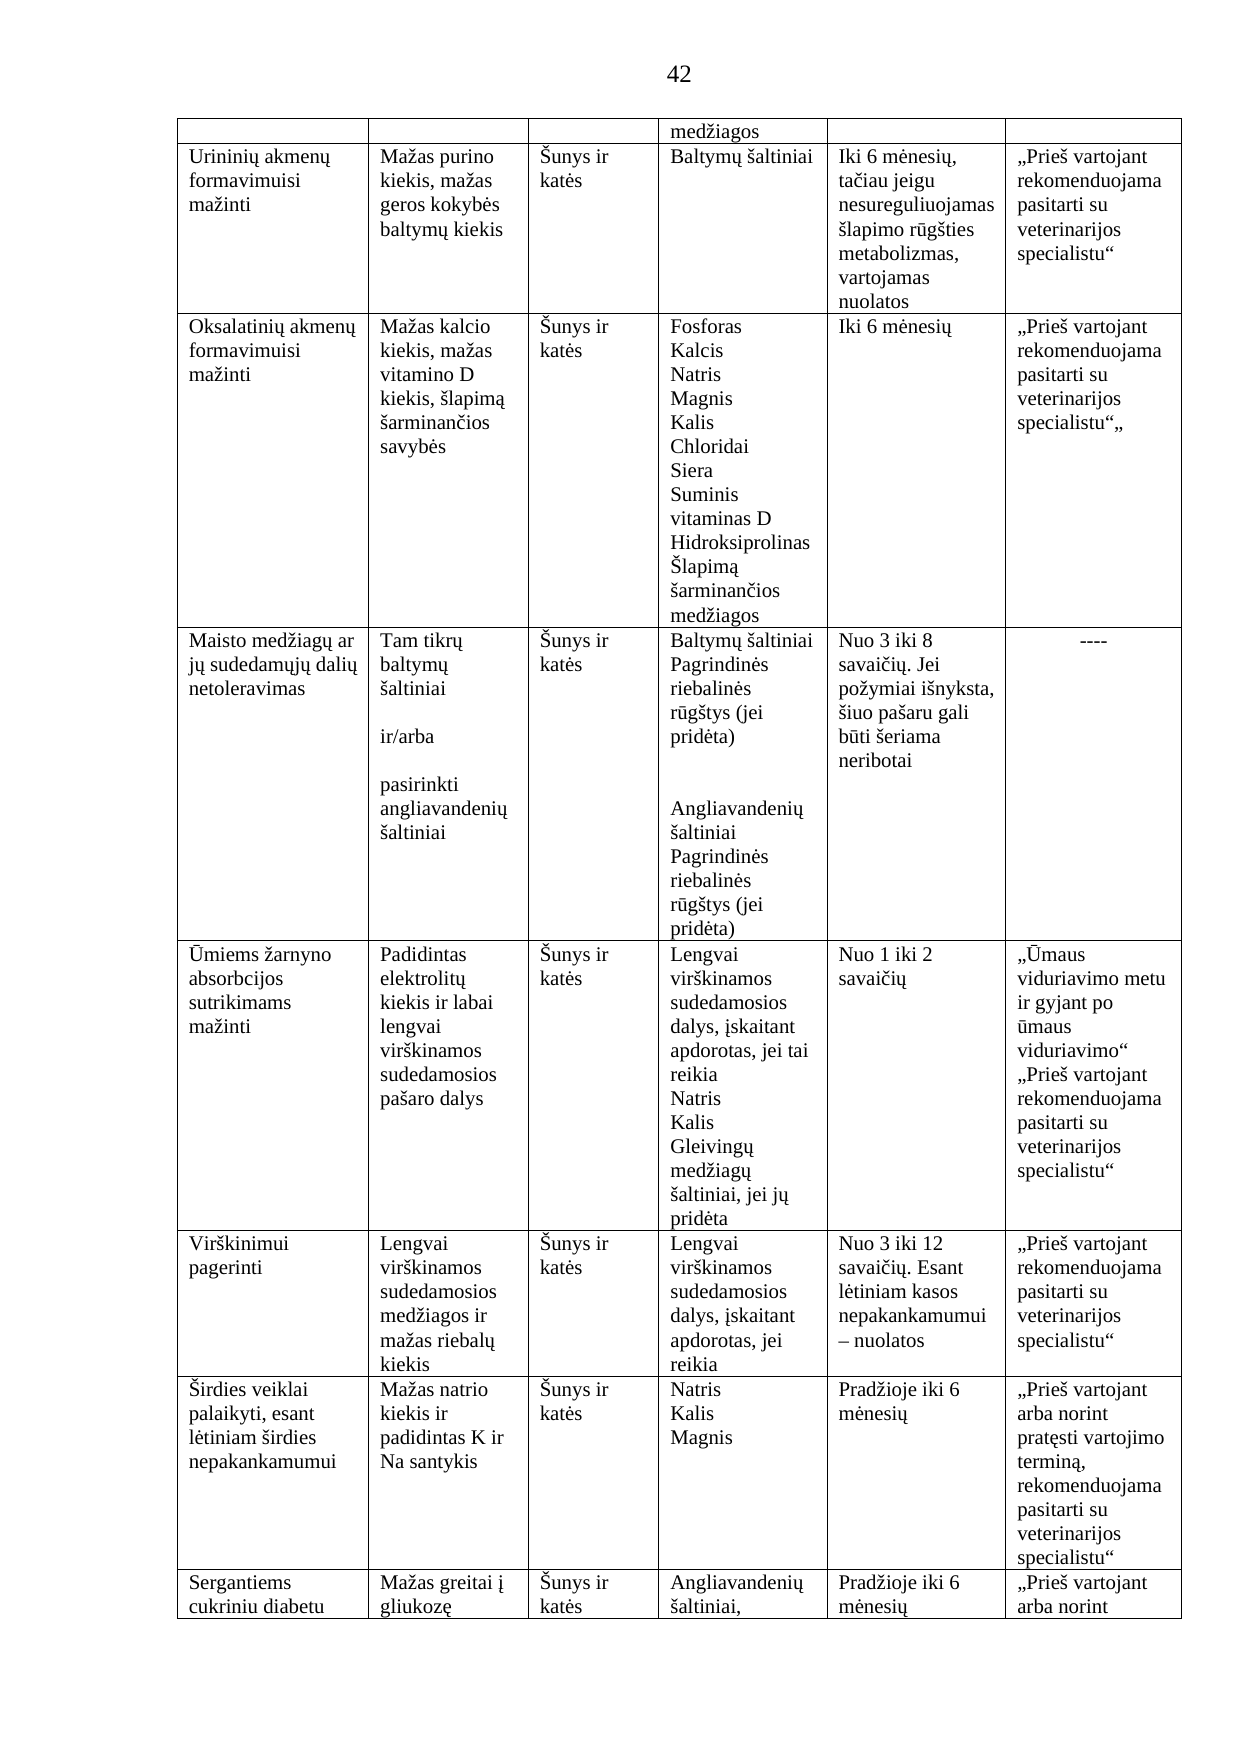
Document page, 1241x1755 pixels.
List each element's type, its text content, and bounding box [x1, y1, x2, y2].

table_cell Lengvai virškinamos sudedamosios dalys, įskaitant apdorotas, jei reikia [659, 1231, 827, 1376]
table_cell Baltymų šaltiniai Pagrindinės riebalinės rūgštys (jei pridėta) Angliavandenių šaltiniai Pagrindinės riebalinės rūgštys (jei pridėta) [659, 628, 827, 940]
table_cell Šunys ir katės [529, 1570, 658, 1618]
table_cell Pradžioje iki 6 mėnesių [828, 1570, 1005, 1618]
table_cell Mažas natrio kiekis ir padidintas K ir Na santykis [369, 1377, 528, 1569]
table_cell Oksalatinių akmenų formavimuisi mažinti [178, 314, 368, 627]
table_cell Ūmiems žarnyno absorbcijos sutrikimams mažinti [178, 941, 368, 1230]
table_cell „Prieš vartojant arba norint [1006, 1570, 1181, 1618]
table_cell „Prieš vartojant rekomenduojama pasitarti su veterinarijos specialistu“ [1006, 144, 1181, 313]
table_cell Angliavandenių šaltiniai, [659, 1570, 827, 1618]
table_cell Šunys ir katės [529, 144, 658, 313]
table_cell „Prieš vartojant arba norint pratęsti vartojimo terminą, rekomenduojama pasitarti su veterinarijos specialistu“ [1006, 1377, 1181, 1569]
table_cell medžiagos [659, 119, 827, 143]
table_cell „Prieš vartojant rekomenduojama pasitarti su veterinarijos specialistu“ [1006, 1231, 1181, 1376]
table_cell ---- [1006, 628, 1181, 940]
table_cell [369, 119, 528, 143]
table_cell Mažas kalcio kiekis, mažas vitamino D kiekis, šlapimą šarminančios savybės [369, 314, 528, 627]
table_cell Baltymų šaltiniai [659, 144, 827, 313]
table_cell Šunys ir katės [529, 941, 658, 1230]
table_cell Šunys ir katės [529, 628, 658, 940]
table_cell Padidintas elektrolitų kiekis ir labai lengvai virškinamos sudedamosios pašaro dalys [369, 941, 528, 1230]
table_cell Mažas greitai į gliukozę [369, 1570, 528, 1618]
table_cell Maisto medžiagų ar jų sudedamųjų dalių netoleravimas [178, 628, 368, 940]
table_cell „Prieš vartojant rekomenduojama pasitarti su veterinarijos specialistu“„ [1006, 314, 1181, 627]
table_cell [1006, 119, 1181, 143]
table_cell Natris Kalis Magnis [659, 1377, 827, 1569]
table_cell Nuo 1 iki 2 savaičių [828, 941, 1005, 1230]
table_cell Urininių akmenų formavimuisi mažinti [178, 144, 368, 313]
table_cell Virškinimui pagerinti [178, 1231, 368, 1376]
table_cell Nuo 3 iki 12 savaičių. Esant lėtiniam kasos nepakankamumui – nuolatos [828, 1231, 1005, 1376]
table_cell Tam tikrų baltymų šaltiniai ir/arba pasirinkti angliavandenių šaltiniai [369, 628, 528, 940]
table_cell Šunys ir katės [529, 1231, 658, 1376]
table_cell Lengvai virškinamos sudedamosios dalys, įskaitant apdorotas, jei tai reikia Natris Kalis Gleivingų medžiagų šaltiniai, jei jų pridėta [659, 941, 827, 1230]
table_cell Nuo 3 iki 8 savaičių. Jei požymiai išnyksta, šiuo pašaru gali būti šeriama neribotai [828, 628, 1005, 940]
table_cell Iki 6 mėnesių, tačiau jeigu nesureguliuojamas šlapimo rūgšties metabolizmas, vartojamas nuolatos [828, 144, 1005, 313]
table_cell Sergantiems cukriniu diabetu [178, 1570, 368, 1618]
table_cell Šunys ir katės [529, 314, 658, 627]
table_cell [178, 119, 368, 143]
table_cell „Ūmaus viduriavimo metu ir gyjant po ūmaus viduriavimo“ „Prieš vartojant rekomenduojama pasitarti su veterinarijos specialistu“ [1006, 941, 1181, 1230]
table_cell [828, 119, 1005, 143]
table_cell Širdies veiklai palaikyti, esant lėtiniam širdies nepakankamumui [178, 1377, 368, 1569]
table_cell [529, 119, 658, 143]
table_cell Lengvai virškinamos sudedamosios medžiagos ir mažas riebalų kiekis [369, 1231, 528, 1376]
table_cell Mažas purino kiekis, mažas geros kokybės baltymų kiekis [369, 144, 528, 313]
table_cell Pradžioje iki 6 mėnesių [828, 1377, 1005, 1569]
table_cell Iki 6 mėnesių [828, 314, 1005, 627]
table_cell Šunys ir katės [529, 1377, 658, 1569]
table_cell Fosforas Kalcis Natris Magnis Kalis Chloridai Siera Suminis vitaminas D Hidroksiprolinas Šlapimą šarminančios medžiagos [659, 314, 827, 627]
